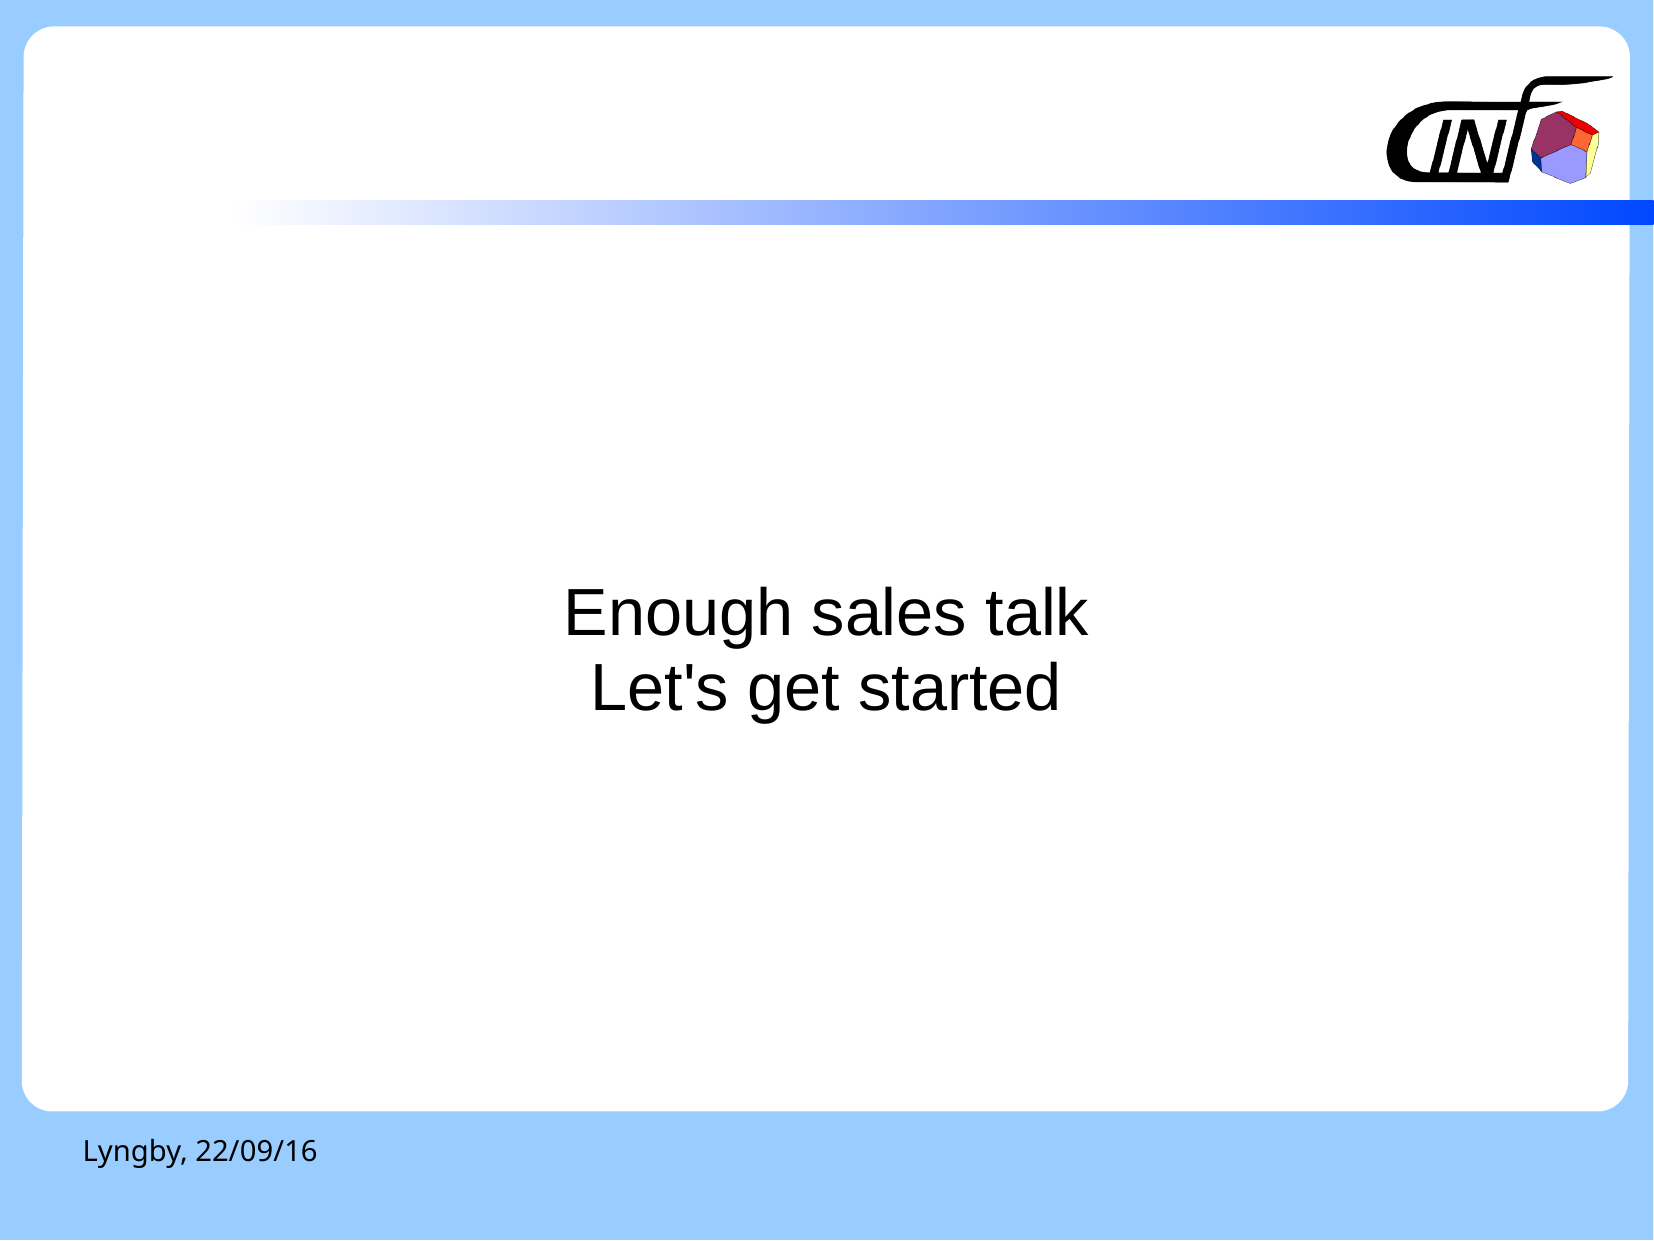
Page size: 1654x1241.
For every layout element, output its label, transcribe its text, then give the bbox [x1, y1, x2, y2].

picture [1386, 76, 1613, 184]
subtitle Enough sales talk Let's get started [82, 290, 1571, 1010]
